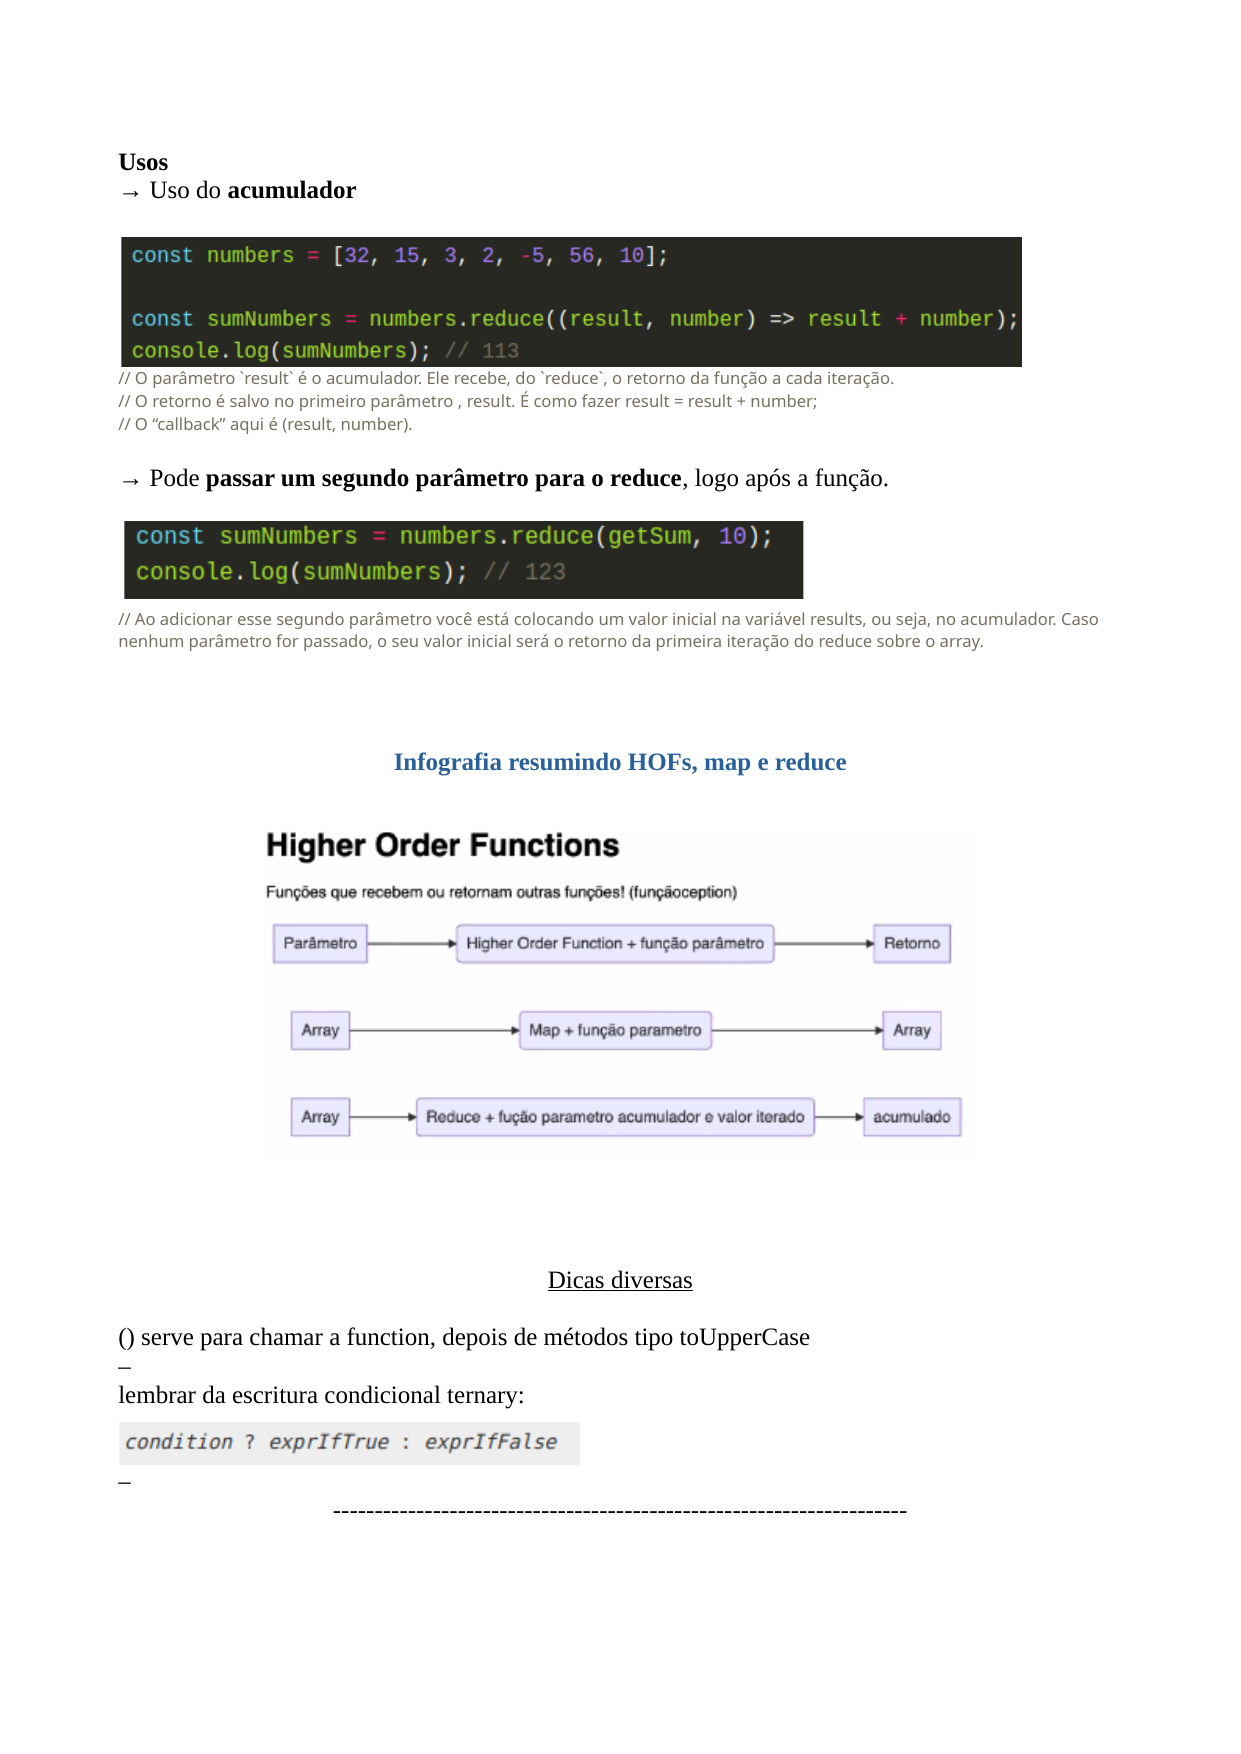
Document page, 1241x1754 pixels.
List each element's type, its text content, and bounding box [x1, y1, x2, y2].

picture [263, 828, 978, 1165]
picture [119, 1422, 581, 1465]
text // O retorno é salvo no primeiro parâmetro , result. É como fazer result = result + number; [118, 389, 1122, 412]
text // O “callback” aqui é (result, number). [118, 412, 1122, 435]
text – [118, 1466, 1122, 1495]
picture [124, 521, 804, 599]
text () serve para chamar a function, depois de métodos tipo toUpperCase [118, 1322, 1122, 1351]
text // O parâmetro `result` é o acumulador. Ele recebe, do `reduce`, o retorno da função a cada iteração. [118, 233, 1122, 389]
text Infografia resumindo HOFs, map e reduce [118, 747, 1122, 776]
text lembrar da escritura condicional ternary: [118, 1380, 1122, 1408]
text Usos [118, 147, 1122, 176]
text --------------------------------------------------------------------- [118, 1495, 1122, 1523]
text → Pode passar um segundo parâmetro para o reduce, logo após a função. [118, 463, 1122, 492]
text // Ao adicionar esse segundo parâmetro você está colocando um valor inicial na variável results, ou seja, no acumulador. Caso nenhum parâmetro for passado, o seu valor inicial será o retorno da primeira iteração do reduce sobre o array. [118, 607, 1122, 653]
text Dicas diversas [118, 1265, 1122, 1293]
picture [121, 237, 1022, 367]
text – [118, 1351, 1122, 1380]
text → Uso do acumulador [118, 176, 1122, 204]
